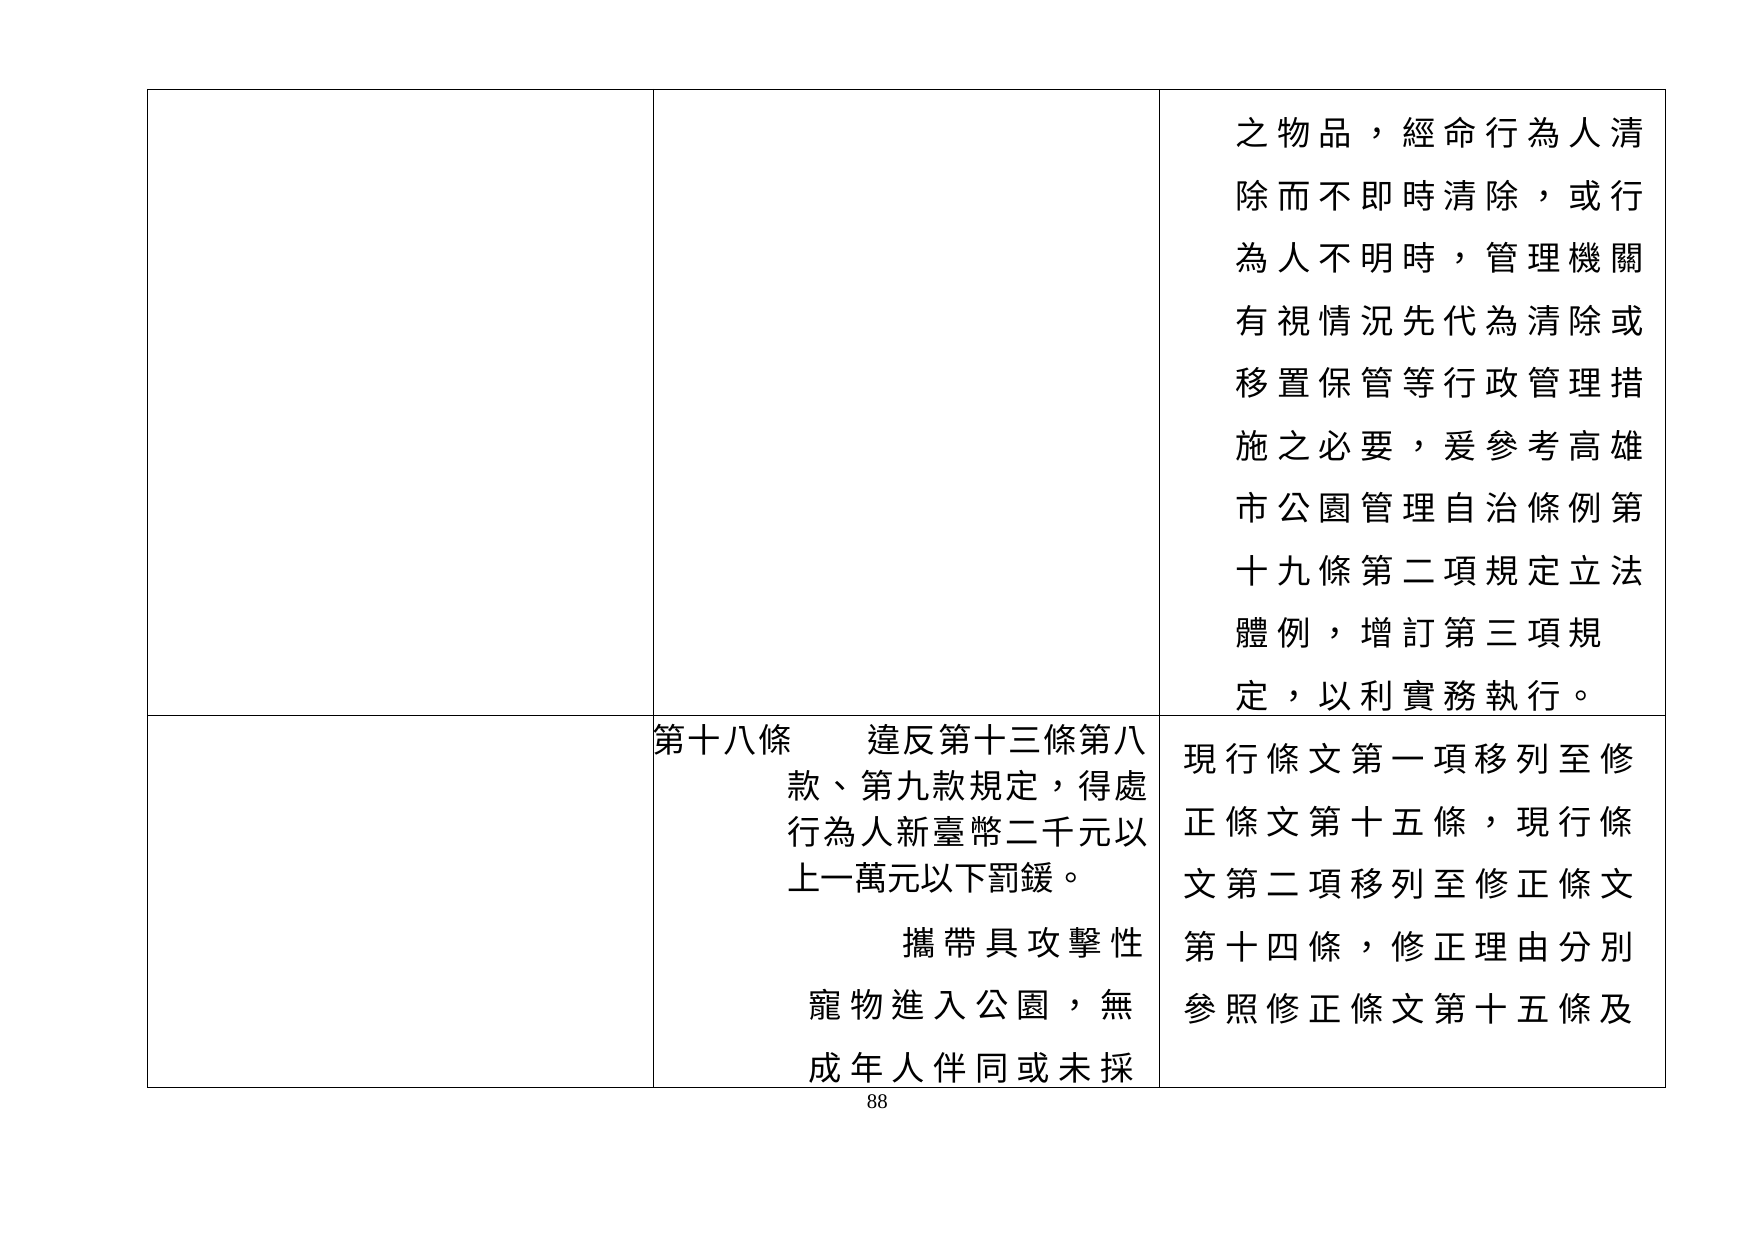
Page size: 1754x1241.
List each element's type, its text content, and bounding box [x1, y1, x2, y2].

table_cell [148, 716, 653, 1087]
table_cell [654, 90, 1159, 715]
table_cell [148, 90, 653, 715]
table_cell 現行條文第一項移列至修正條文第十五條，現行條文第二項移列至修正條文第十四條，修正理由分別參照修正條文第十五條及 [1160, 716, 1665, 1087]
table_cell 第十八條 違反第十三條第八款、第九款規定，得處行為人新臺幣二千元以上一萬元以下罰鍰。 攜帶具攻擊性寵物進入公園，無成年人伴同或未採 [654, 716, 1159, 1087]
table_cell 之物品，經命行為人清除而不即時清除，或行為人不明時，管理機關有視情況先代為清除或移置保管等行政管理措施之必要，爰參考高雄市公園管理自治條例第十九條第二項規定立法體例，增訂第三項規定，以利實務執行。 [1160, 90, 1665, 715]
